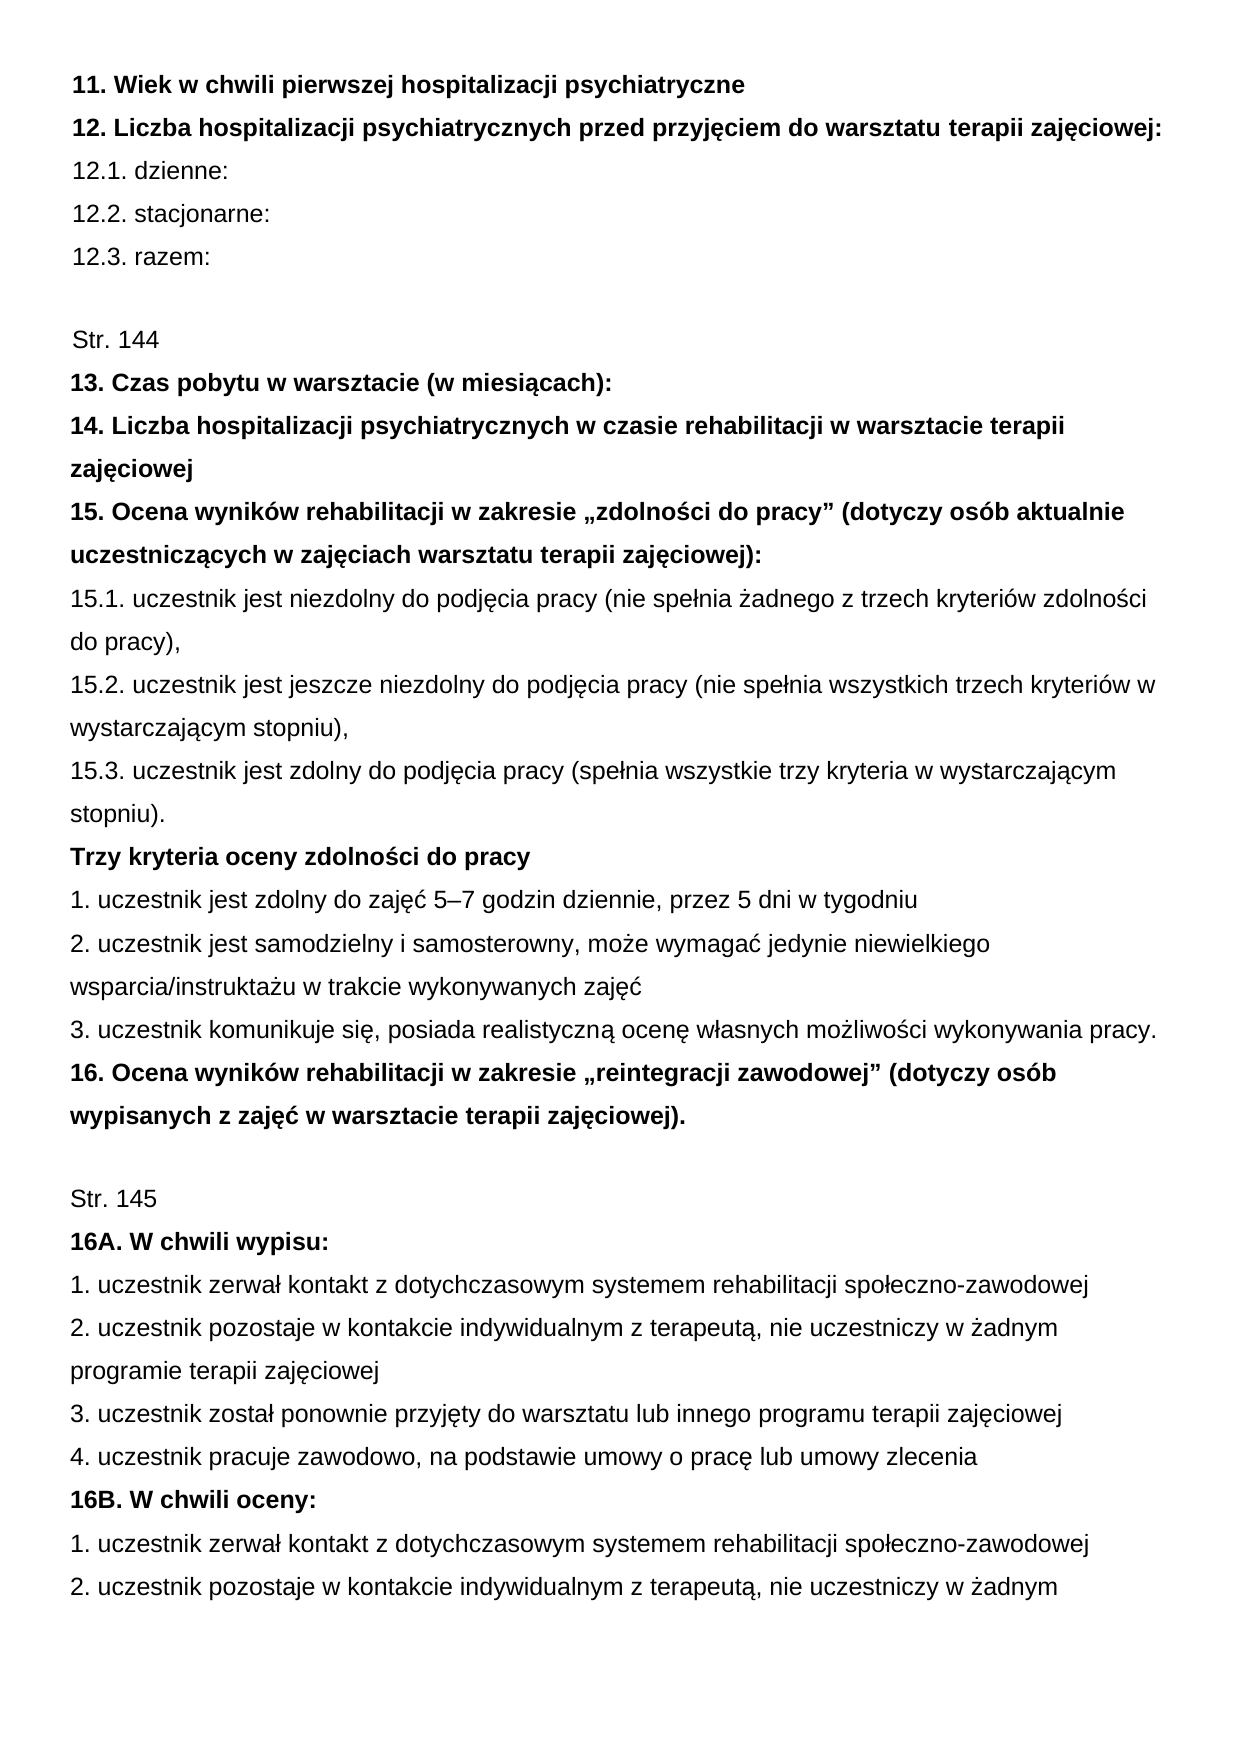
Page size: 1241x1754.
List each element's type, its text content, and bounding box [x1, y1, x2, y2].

text 14. Liczba hospitalizacji psychiatrycznych w czasie rehabilitacji w warsztacie terapii zajęciowej [70, 411, 1171, 483]
text 12. Liczba hospitalizacji psychiatrycznych przed przyjęciem do warsztatu terapii zajęciowej: [70, 113, 1171, 142]
text 15.1. uczestnik jest niezdolny do podjęcia pracy (nie spełnia żadnego z trzech kryteriów zdolności do pracy), [70, 583, 1171, 655]
text 1. uczestnik zerwał kontakt z dotychczasowym systemem rehabilitacji społeczno-zawodowej [70, 1270, 1171, 1299]
text 2. uczestnik pozostaje w kontakcie indywidualnym z terapeutą, nie uczestniczy w żadnym [70, 1572, 1171, 1601]
text 16A. W chwili wypisu: [70, 1227, 1171, 1256]
text 15.2. uczestnik jest jeszcze niezdolny do podjęcia pracy (nie spełnia wszystkich trzech kryteriów w wystarczającym stopniu), [70, 670, 1171, 742]
text 12.3. razem: [70, 242, 1171, 271]
text 15. Ocena wyników rehabilitacji w zakresie „zdolności do pracy” (dotyczy osób aktualnie uczestniczących w zajęciach warsztatu terapii zajęciowej): [70, 497, 1171, 569]
text 12.2. stacjonarne: [70, 199, 1171, 228]
text Trzy kryteria oceny zdolności do pracy [70, 842, 1171, 871]
text 16. Ocena wyników rehabilitacji w zakresie „reintegracji zawodowej” (dotyczy osób wypisanych z zajęć w warsztacie terapii zajęciowej). [70, 1058, 1171, 1130]
text 2. uczestnik jest samodzielny i samosterowny, może wymagać jedynie niewielkiego wsparcia/instruktażu w trakcie wykonywanych zajęć [70, 928, 1171, 1000]
text 3. uczestnik komunikuje się, posiada realistyczną ocenę własnych możliwości wykonywania pracy. [70, 1015, 1171, 1043]
text Str. 145 [70, 1184, 1171, 1212]
text 11. Wiek w chwili pierwszej hospitalizacji psychiatryczne [70, 70, 1171, 98]
text 16B. W chwili oceny: [70, 1486, 1171, 1514]
text 2. uczestnik pozostaje w kontakcie indywidualnym z terapeutą, nie uczestniczy w żadnym programie terapii zajęciowej [70, 1313, 1171, 1385]
text 1. uczestnik jest zdolny do zajęć 5–7 godzin dziennie, przez 5 dni w tygodniu [70, 885, 1171, 914]
text 15.3. uczestnik jest zdolny do podjęcia pracy (spełnia wszystkie trzy kryteria w wystarczającym stopniu). [70, 756, 1171, 828]
text 1. uczestnik zerwał kontakt z dotychczasowym systemem rehabilitacji społeczno-zawodowej [70, 1529, 1171, 1557]
text 13. Czas pobytu w warsztacie (w miesiącach): [70, 368, 1171, 397]
text 12.1. dzienne: [70, 156, 1171, 185]
text 4. uczestnik pracuje zawodowo, na podstawie umowy o pracę lub umowy zlecenia [70, 1442, 1171, 1471]
text Str. 144 [70, 325, 1171, 353]
text 3. uczestnik został ponownie przyjęty do warsztatu lub innego programu terapii zajęciowej [70, 1399, 1171, 1428]
